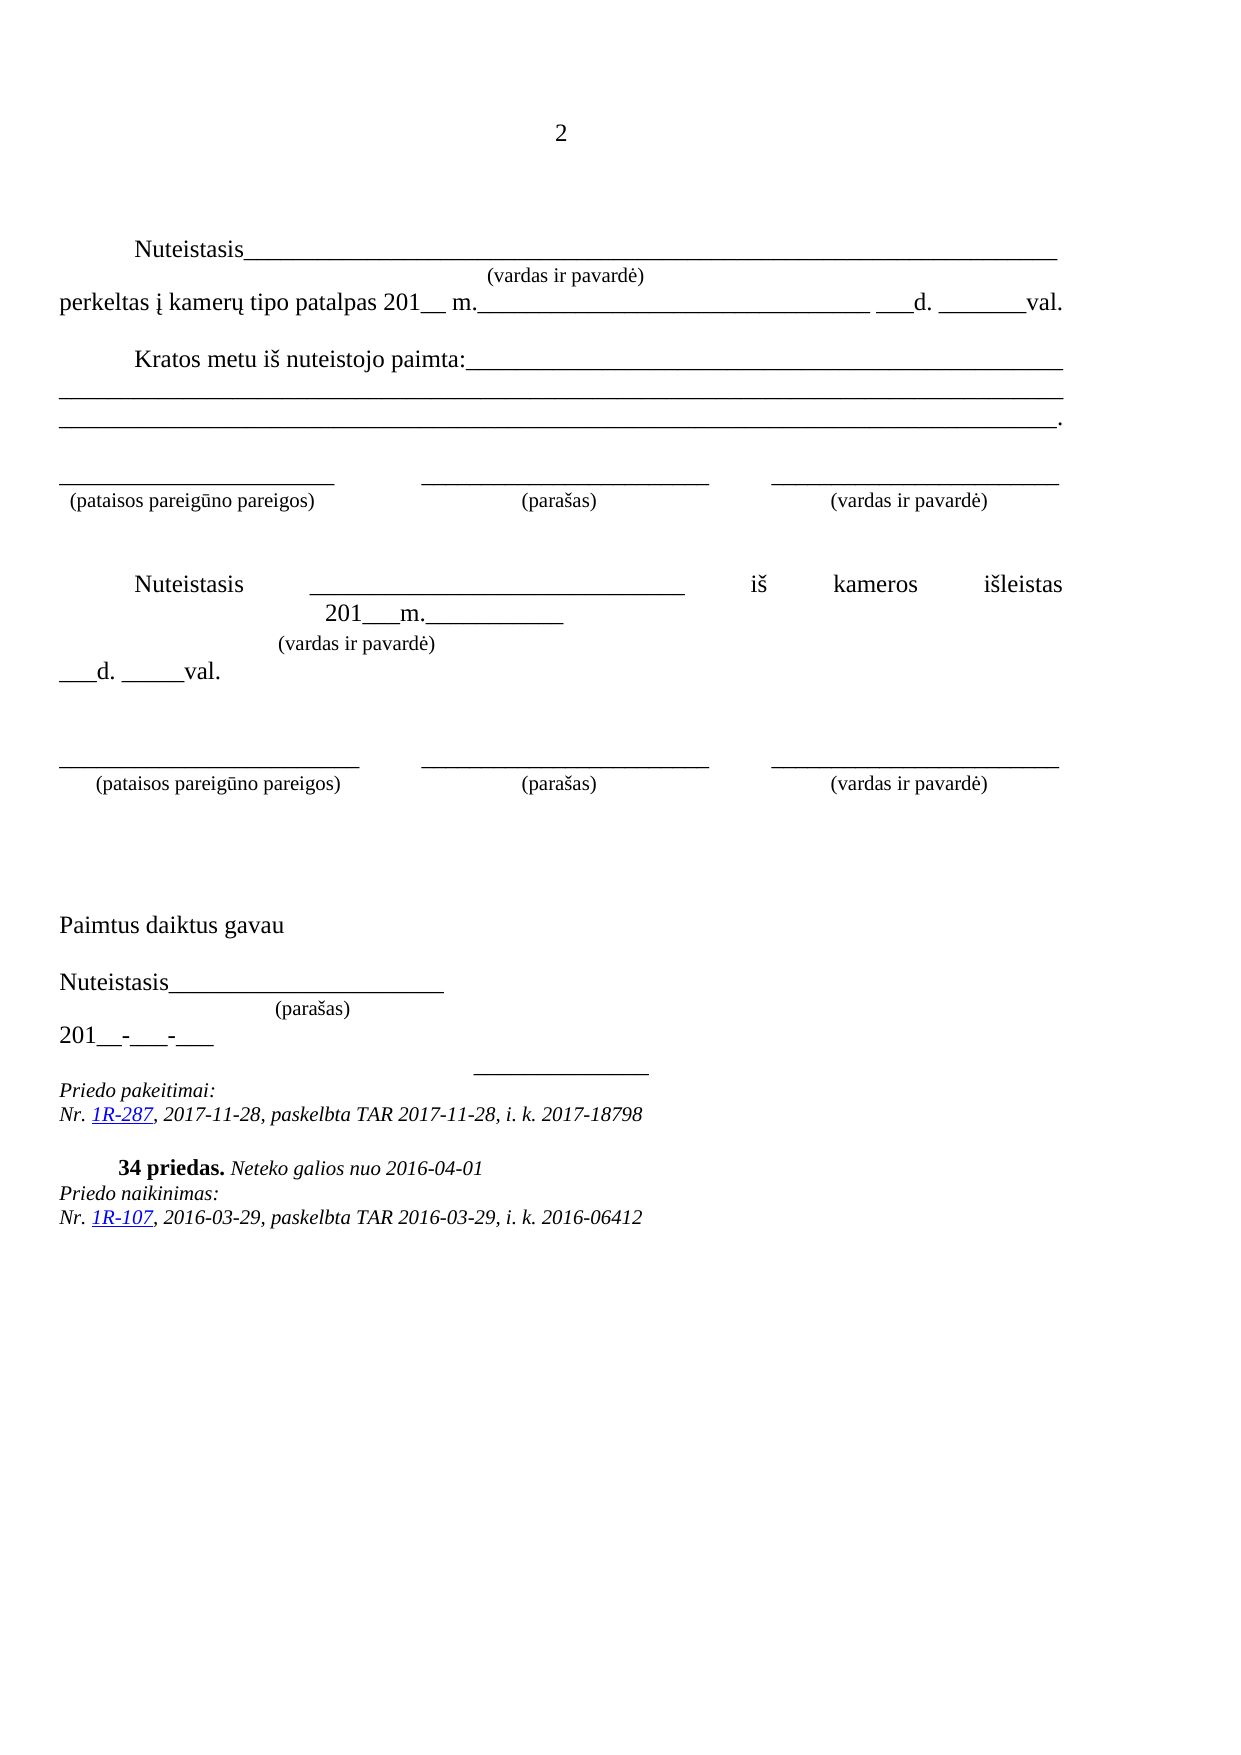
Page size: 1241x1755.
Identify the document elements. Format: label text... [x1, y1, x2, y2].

text Nr. 1R-107, 2016-03-29, paskelbta TAR 2016-03-29, i. k. 2016-06412 [59, 1205, 1063, 1229]
text Nr. 1R-287, 2017-11-28, paskelbta TAR 2017-11-28, i. k. 2017-18798 [59, 1102, 1063, 1126]
text ___d. _____val. [59, 656, 1063, 684]
text ______________ [59, 1049, 1063, 1078]
text Priedo pakeitimai: [59, 1078, 1063, 1102]
text ________________________ [59, 742, 1063, 771]
text (vardas ir pavardė) [59, 263, 1063, 287]
text 34 priedas. Neteko galios nuo 2016-04-01 [59, 1154, 1063, 1181]
text Nuteistasis [59, 234, 1063, 263]
text (vardas ir pavardė) [134, 627, 1063, 656]
text (parašas) [59, 996, 1063, 1020]
text perkeltas į kamerų tipo patalpas 201__ m. ___d. _______val. [59, 287, 1063, 315]
text Kratos metu iš nuteistojo paimta: [59, 344, 1063, 373]
text 201__-___-___ [59, 1020, 1063, 1049]
text ______________________ [59, 459, 1063, 488]
text (pataisos pareigūno pareigos) (parašas) (vardas ir pavardė) [59, 488, 1063, 512]
text Nuteistasis ______________________________ iš kameros išleistas 201___m.___________ [134, 569, 1063, 627]
text . [59, 402, 1063, 430]
text (pataisos pareigūno pareigos) (parašas) (vardas ir pavardė) [59, 771, 1063, 795]
text Nuteistasis______________________ [59, 967, 1063, 996]
text Priedo naikinimas: [59, 1181, 1063, 1205]
text Paimtus daiktus gavau [59, 910, 1063, 938]
